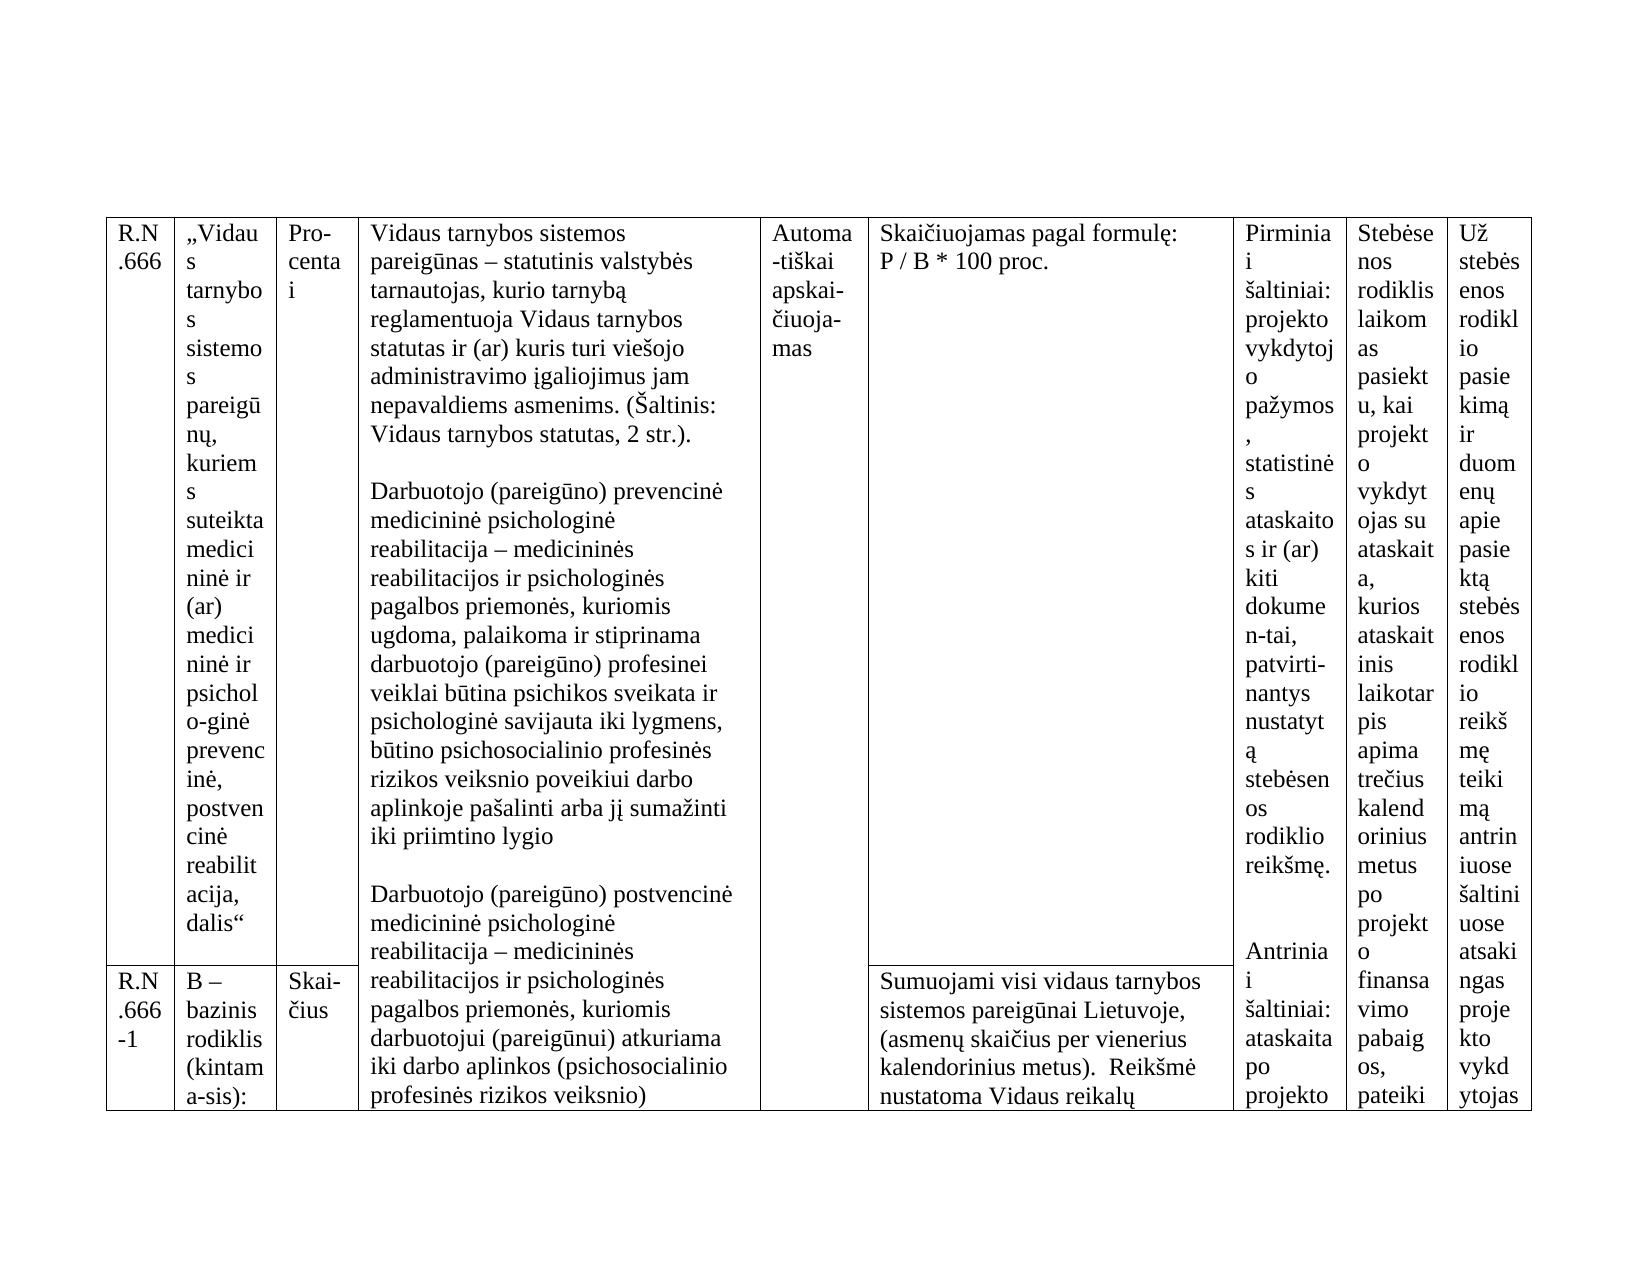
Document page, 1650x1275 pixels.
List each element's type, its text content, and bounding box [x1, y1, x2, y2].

table_cell Sumuojami visi vidaus tarnybos sistemos pareigūnai Lietuvoje, (asmenų skaičius per vienerius kalendorinius metus). Reikšmė nustatoma Vidaus reikalų [869, 966, 1233, 1110]
table_cell R.N.666 [107, 218, 174, 965]
table_cell Skai-čius [277, 966, 358, 1110]
table_cell R.N.666-1 [107, 966, 174, 1110]
table_cell B – bazinis rodiklis (kintama-sis): [175, 966, 276, 1110]
table_cell Stebėsenos rodiklis laikomas pasiektu, kai projekto vykdytojas su ataskaita, kurios ataskaitinis laikotarpis apima trečius kalendorinius metus po projekto finansavimo pabaigos, pateiki [1347, 218, 1447, 1110]
table_cell Automa-tiškai apskai-čiuoja-mas [761, 218, 868, 1110]
table_cell Skaičiuojamas pagal formulę: P / B * 100 proc. [869, 218, 1233, 965]
table_cell Vidaus tarnybos sistemos pareigūnas – statutinis valstybės tarnautojas, kurio tarnybą reglamentuoja Vidaus tarnybos statutas ir (ar) kuris turi viešojo administravimo įgaliojimus jam nepavaldiems asmenims. (Šaltinis: Vidaus tarnybos statutas, 2 str.). Darbuotojo (pareigūno) prevencinė medicininė psichologinė reabilitacija – medicininės reabilitacijos ir psichologinės pagalbos priemonės, kuriomis ugdoma, palaikoma ir stiprinama darbuotojo (pareigūno) profesinei veiklai būtina psichikos sveikata ir psichologinė savijauta iki lygmens, būtino psichosocialinio profesinės rizikos veiksnio poveikiui darbo aplinkoje pašalinti arba jį sumažinti iki priimtino lygio Darbuotojo (pareigūno) postvencinė medicininė psichologinė reabilitacija – medicininės reabilitacijos ir psichologinės pagalbos priemonės, kuriomis darbuotojui (pareigūnui) atkuriama iki darbo aplinkos (psichosocialinio profesinės rizikos veiksnio) [359, 218, 760, 1110]
table_cell Pirminiai šaltiniai: projekto vykdytojo pažymos, statistinės ataskaitos ir (ar) kiti dokumen-tai, patvirti-nantys nustatytą stebėsenos rodiklio reikšmę. Antriniai šaltiniai: ataskaita po projekto [1234, 218, 1346, 1110]
table_cell Už stebėsenos rodiklio pasiekimą ir duomenų apie pasiektą stebėsenos rodiklio reikšmę teikimą antriniuose šaltiniuose atsakingas projekto vykdytojas [1448, 218, 1531, 1110]
table_cell Pro-centai [277, 218, 358, 965]
table_cell „Vidaus tarnybos sistemos pareigūnų, kuriems suteikta medicininė ir (ar) medicininė ir psicholo-ginė prevencinė, postvencinė reabilitacija, dalis“ [175, 218, 276, 965]
